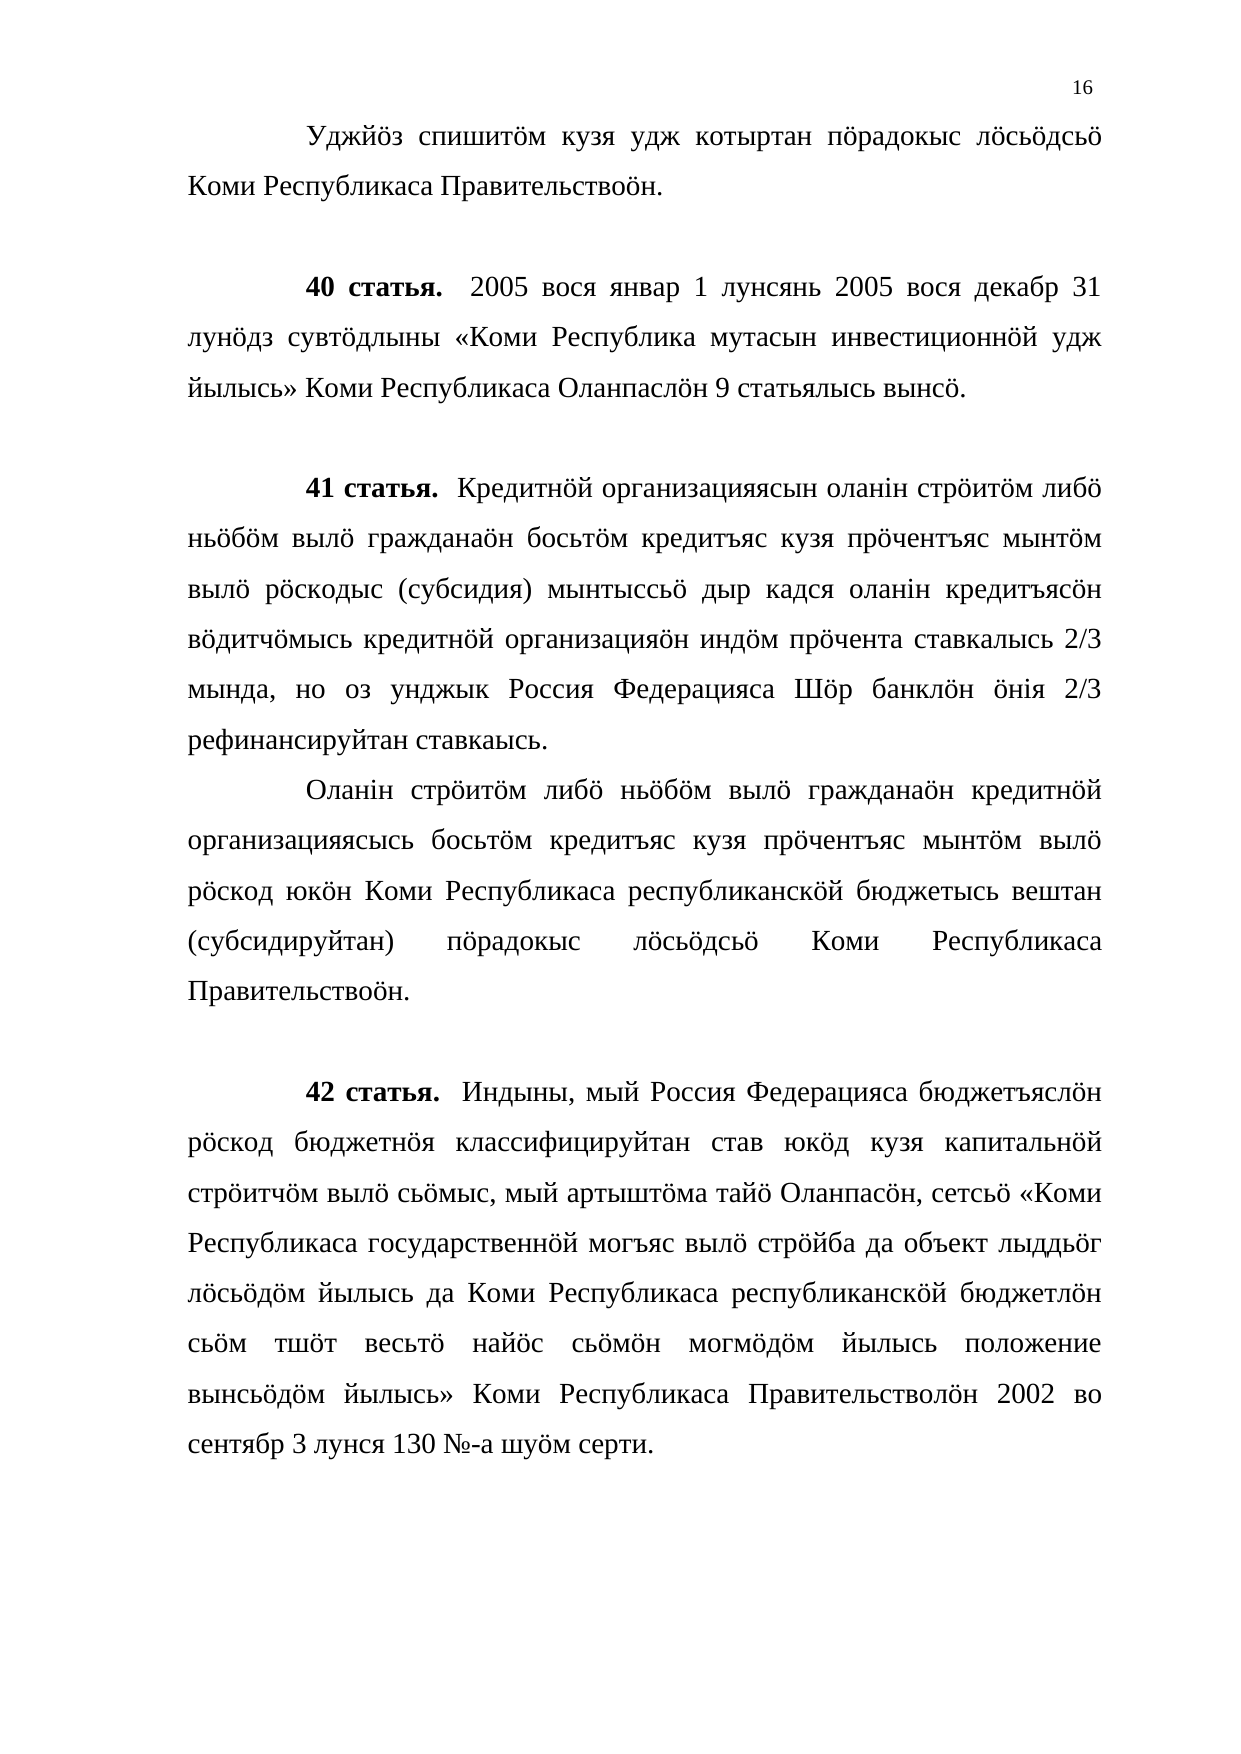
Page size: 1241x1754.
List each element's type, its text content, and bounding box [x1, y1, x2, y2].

text 40 статья. 2005 вося январ 1 лунсянь 2005 вося декабр 31 лунöдз сувтöдлыны «Коми Республика мутасын инвестиционнöй удж йылысь» Коми Республикаса Оланпаслöн 9 статьялысь вынсö. [187, 269, 1103, 403]
text 42 статья. Индыны, мый Россия Федерацияса бюджетъяслöн рöскод бюджетнöя классифицируйтан став юкöд кузя капитальнöй стрöитчöм вылö сьöмыс, мый артыштöма тайö Оланпасöн, сетсьö «Коми Республикаса государственнöй могъяс вылö стрöйба да объект лыддьöг лöсьöдöм йылысь да Коми Республикаса республиканскöй бюджетлöн сьöм тшöт весьтö найöс сьöмöн могмöдöм йылысь положение вынсьöдöм йылысь» Коми Республикаса Правительстволöн 2002 во сентябр 3 лунся 130 №-а шуöм серти. [187, 1074, 1103, 1460]
text Оланiн стрöитöм либö ньöбöм вылö гражданаöн кредитнöй организацияясысь босьтöм кредитъяс кузя прöчентъяс мынтöм вылö рöскод юкöн Коми Республикаса республиканскöй бюджетысь вештан (субсидируйтан) пöрадокыс лöсьöдсьö Коми Республикаса Правительствоöн. [187, 772, 1103, 1007]
text 41 статья. Кредитнöй организацияясын оланiн стрöитöм либö ньöбöм вылö гражданаöн босьтöм кредитъяс кузя прöчентъяс мынтöм вылö рöскодыс (субсидия) мынтыссьö дыр кадся оланiн кредитъясöн вöдитчöмысь кредитнöй организацияöн индöм прöчента ставкалысь 2/3 мында, но оз унджык Россия Федерацияса Шöр банклöн öнiя 2/3 рефинансируйтан ставкаысь. [187, 470, 1103, 755]
text Уджйöз спишитöм кузя удж котыртан пöрадокыс лöсьöдсьö Коми Республикаса Правительствоöн. [187, 118, 1103, 202]
